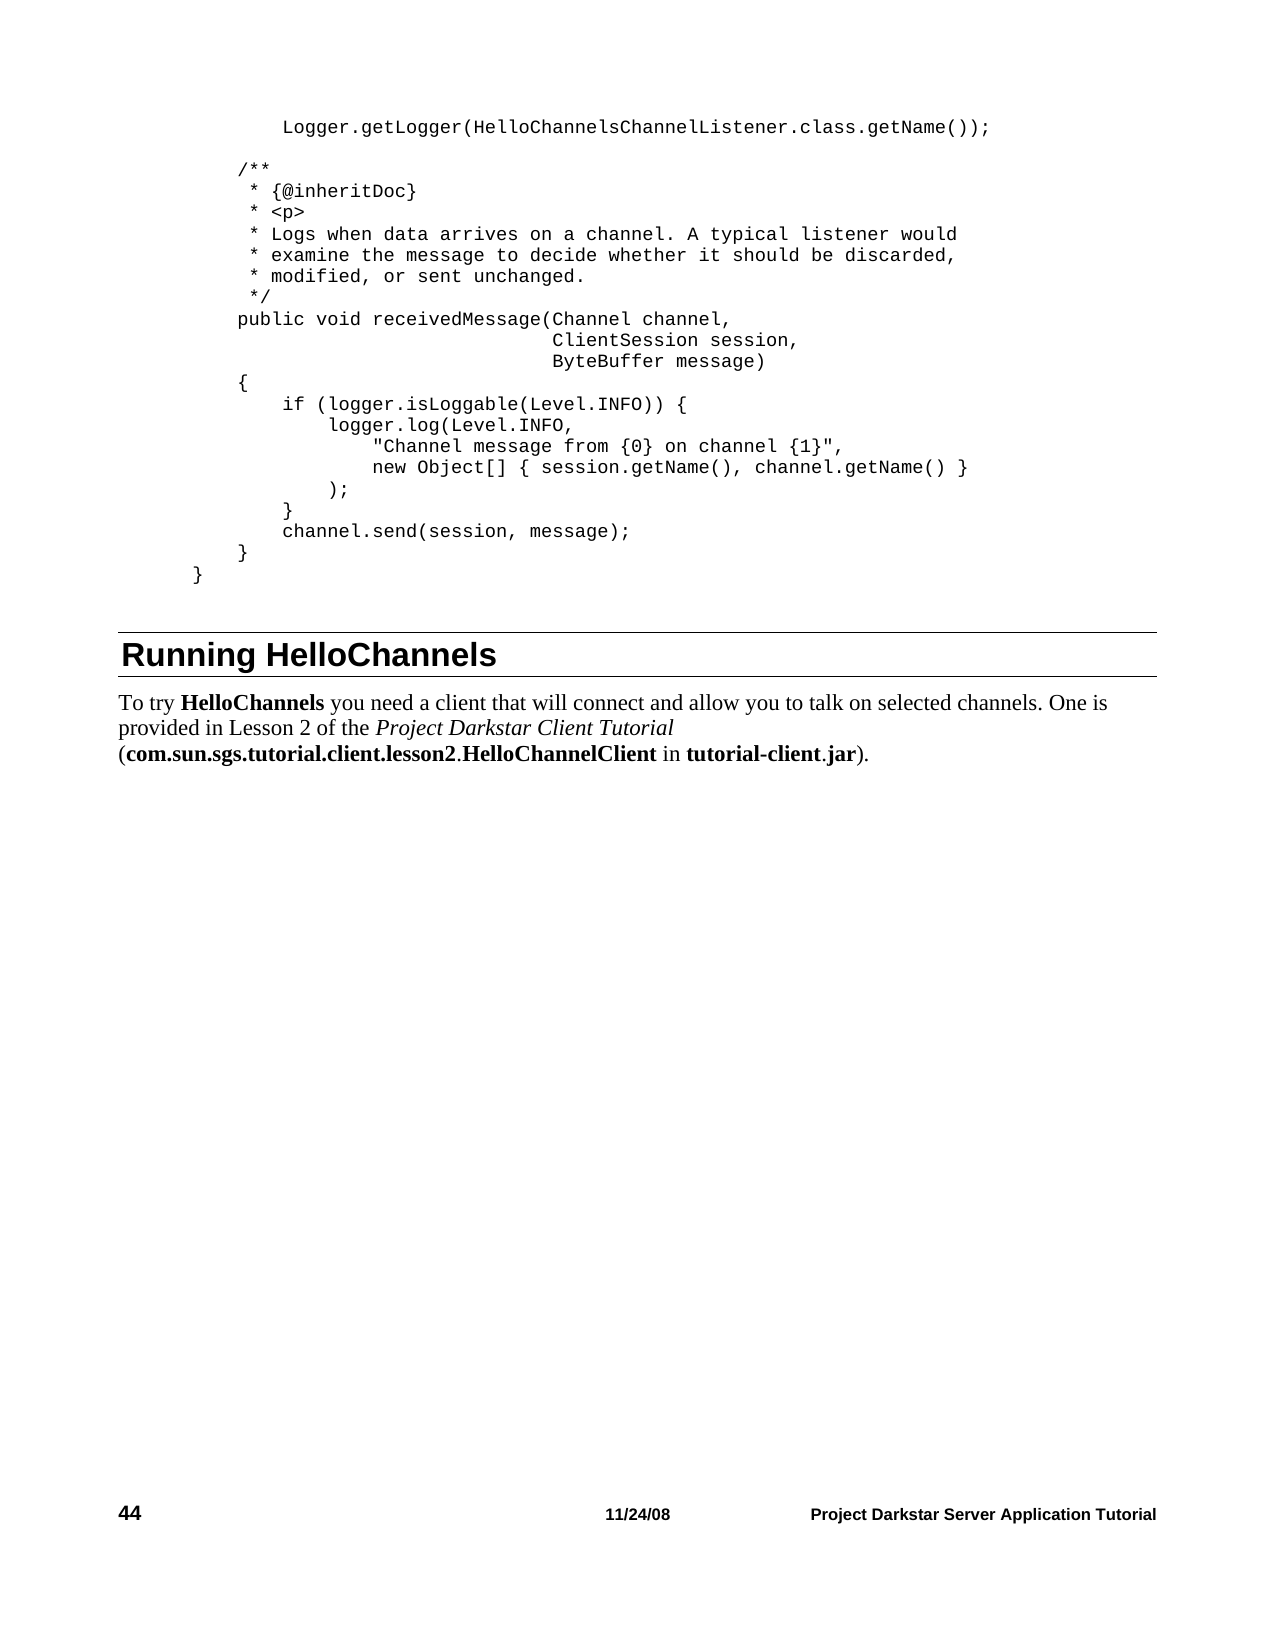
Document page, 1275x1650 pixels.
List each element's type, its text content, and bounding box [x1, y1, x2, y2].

text * <p> [192, 203, 1098, 224]
text Logger.getLogger(HelloChannelsChannelListener.class.getName()); [192, 118, 1098, 139]
text To try HelloChannels you need a client that will connect and allow you to talk on selected channels. One is provided in Lesson 2 of the Project Darkstar Client Tutorial (com.sun.sgs.tutorial.client.lesson2.HelloChannelClient in tutorial-client.jar). [118, 690, 1157, 766]
text channel.send(session, message); [192, 522, 1098, 543]
text public void receivedMessage(Channel channel, [192, 309, 1098, 331]
text /** [192, 161, 1098, 182]
text ); [192, 479, 1098, 501]
text * examine the message to decide whether it should be discarded, [192, 246, 1098, 267]
text */ [192, 288, 1098, 309]
text * {@inheritDoc} [192, 182, 1098, 203]
text ByteBuffer message) [192, 352, 1098, 373]
text } [192, 564, 1098, 607]
text "Channel message from {0} on channel {1}", [192, 437, 1098, 458]
text new Object[] { session.getName(), channel.getName() } [192, 458, 1098, 479]
text { [192, 373, 1098, 394]
text } [192, 501, 1098, 522]
text * Logs when data arrives on a channel. A typical listener would [192, 224, 1098, 246]
subtitle Running HelloChannels [118, 633, 1157, 676]
text logger.log(Level.INFO, [192, 416, 1098, 437]
text * modified, or sent unchanged. [192, 267, 1098, 288]
text } [192, 543, 1098, 564]
text if (logger.isLoggable(Level.INFO)) { [192, 394, 1098, 416]
text ClientSession session, [192, 331, 1098, 352]
